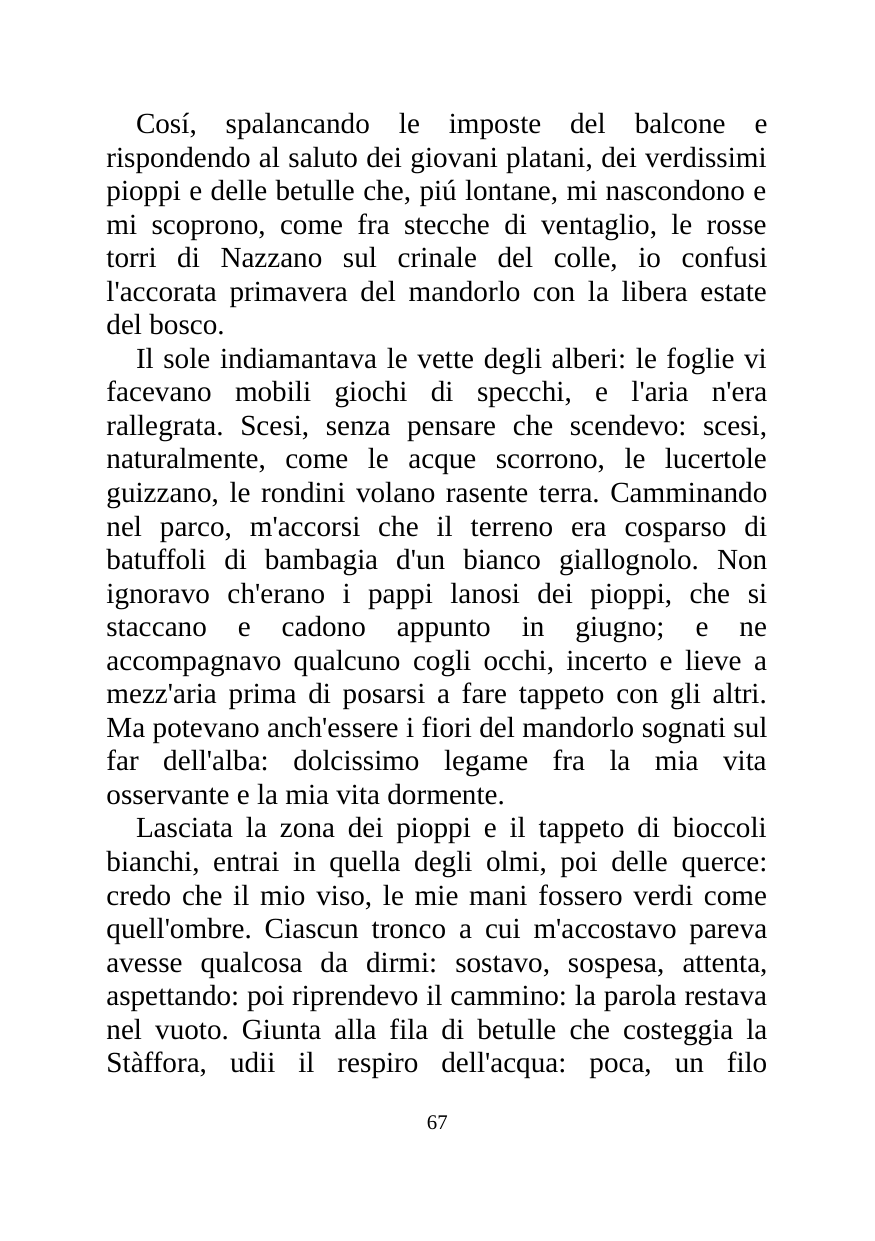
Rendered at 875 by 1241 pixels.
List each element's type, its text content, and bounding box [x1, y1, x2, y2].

text Cosí, spalancando le imposte del balcone e rispondendo al saluto dei giovani platani, dei verdissimi pioppi e delle betulle che, piú lontane, mi nascondono e mi scoprono, come fra stecche di ventaglio, le rosse torri di Nazzano sul crinale del colle, io confusi l'accorata primavera del mandorlo con la libera estate del bosco. [106, 106, 768, 341]
text Lasciata la zona dei pioppi e il tappeto di bioccoli bianchi, entrai in quella degli olmi, poi delle querce: credo che il mio viso, le mie mani fossero verdi come quell'ombre. Ciascun tronco a cui m'accostavo pareva avesse qualcosa da dirmi: sostavo, sospesa, attenta, aspettando: poi riprendevo il cammino: la parola restava nel vuoto. Giunta alla fila di betulle che costeggia la Stàffora, udii il respiro dell'acqua: poca, un filo [106, 811, 768, 1079]
text Il sole indiamantava le vette degli alberi: le foglie vi facevano mobili giochi di specchi, e l'aria n'era rallegrata. Scesi, senza pensare che scendevo: scesi, naturalmente, come le acque scorrono, le lucertole guizzano, le rondini volano rasente terra. Camminando nel parco, m'accorsi che il terreno era cosparso di batuffoli di bambagia d'un bianco giallognolo. Non ignoravo ch'erano i pappi lanosi dei pioppi, che si staccano e cadono appunto in giugno; e ne accompagnavo qualcuno cogli occhi, incerto e lieve a mezz'aria prima di posarsi a fare tappeto con gli altri. Ma potevano anch'essere i fiori del mandorlo sognati sul far dell'alba: dolcissimo legame fra la mia vita osservante e la mia vita dormente. [106, 341, 768, 811]
